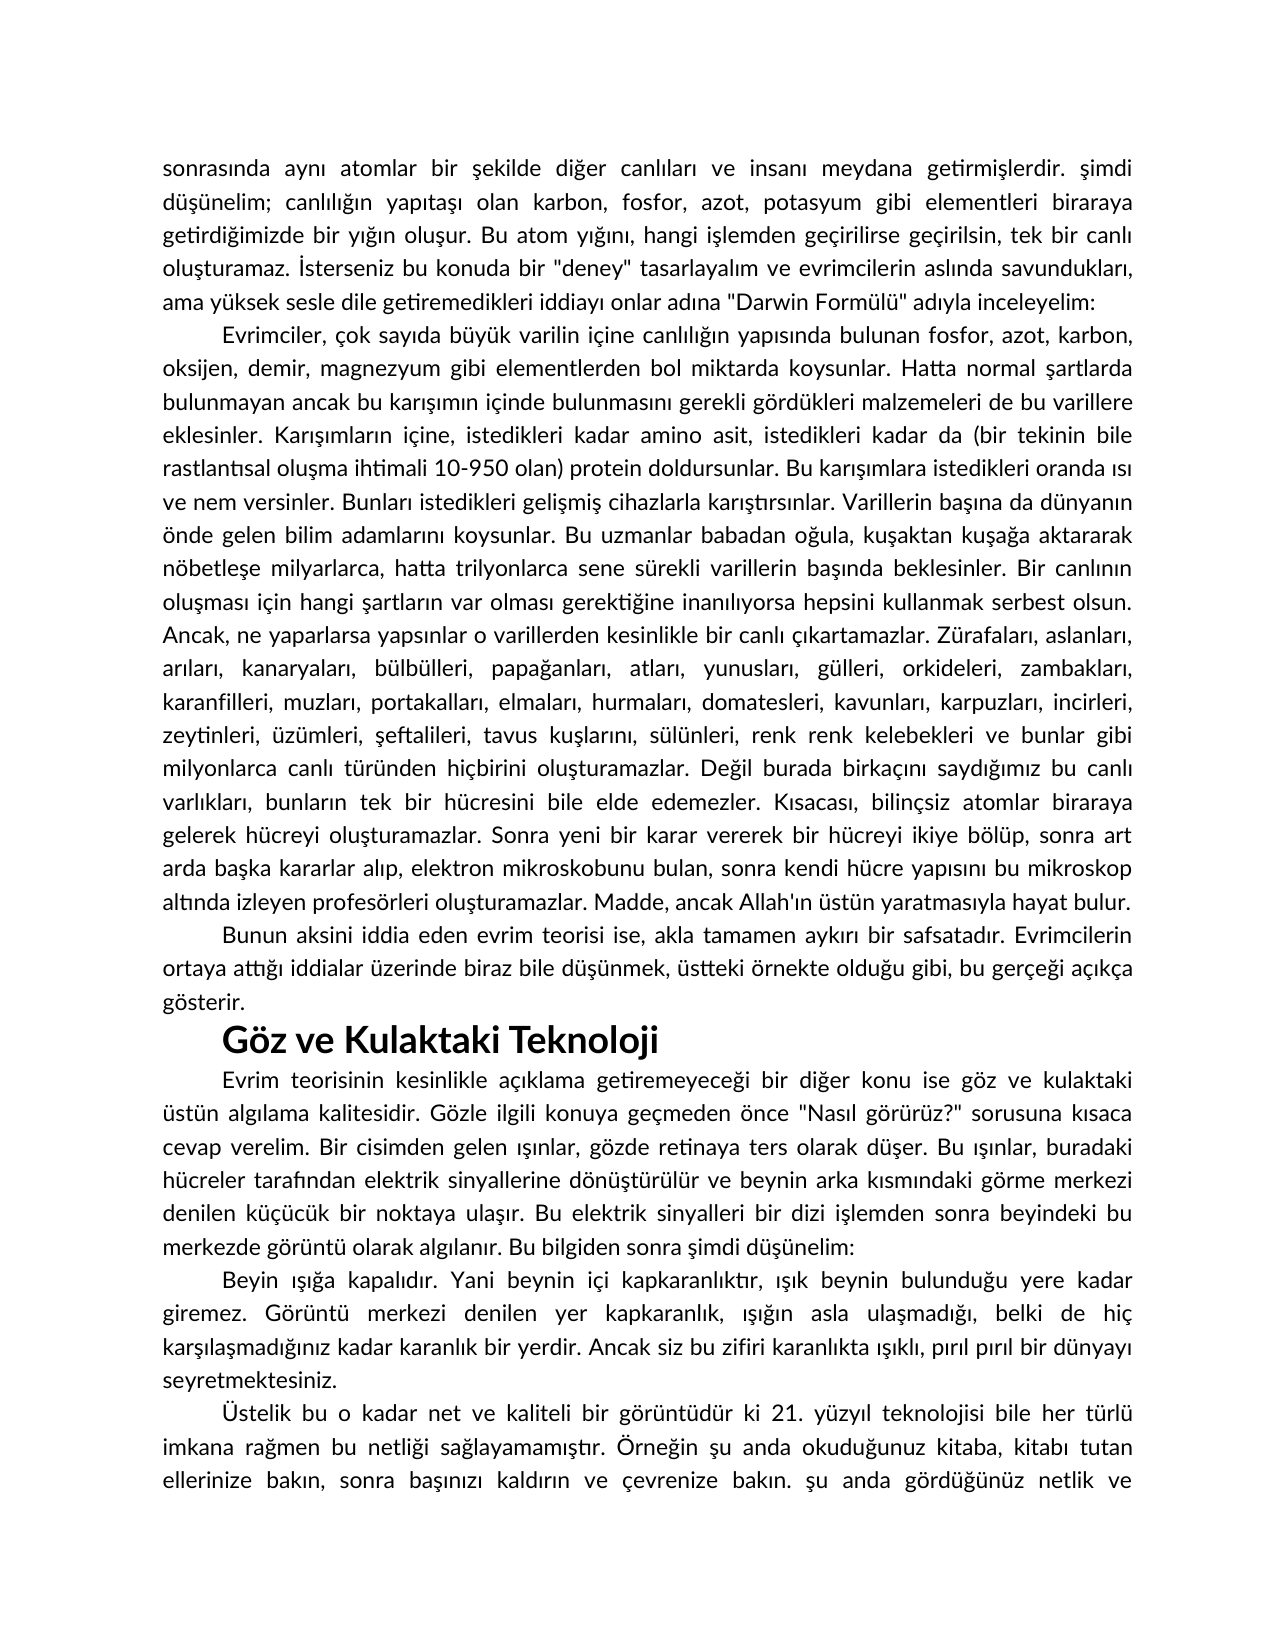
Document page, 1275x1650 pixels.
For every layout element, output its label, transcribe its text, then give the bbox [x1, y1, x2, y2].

subtitle Göz ve Kulaktaki Teknoloji [162, 1017, 1134, 1062]
text Evrim teorisinin kesinlikle açıklama getiremeyeceği bir diğer konu ise göz ve kulaktaki üstün algılama kalitesidir. Gözle ilgili konuya geçmeden önce "Nasıl görürüz?" sorusuna kısaca cevap verelim. Bir cisimden gelen ışınlar, gözde retinaya ters olarak düşer. Bu ışınlar, buradaki hücreler tarafından elektrik sinyallerine dönüştürülür ve beynin arka kısmındaki görme merkezi denilen küçücük bir noktaya ulaşır. Bu elektrik sinyalleri bir dizi işlemden sonra beyindeki bu merkezde görüntü olarak algılanır. Bu bilgiden sonra şimdi düşünelim: [162, 1062, 1134, 1262]
text Bunun aksini iddia eden evrim teorisi ise, akla tamamen aykırı bir safsatadır. Evrimcilerin ortaya attığı iddialar üzerinde biraz bile düşünmek, üstteki örnekte olduğu gibi, bu gerçeği açıkça gösterir. [162, 917, 1134, 1017]
text sonrasında aynı atomlar bir şekilde diğer canlıları ve insanı meydana getirmişlerdir. şimdi düşünelim; canlılığın yapıtaşı olan karbon, fosfor, azot, potasyum gibi elementleri biraraya getirdiğimizde bir yığın oluşur. Bu atom yığını, hangi işlemden geçirilirse geçirilsin, tek bir canlı oluşturamaz. İsterseniz bu konuda bir "deney" tasarlayalım ve evrimcilerin aslında savundukları, ama yüksek sesle dile getiremedikleri iddiayı onlar adına "Darwin Formülü" adıyla inceleyelim: [162, 150, 1134, 317]
text Evrimciler, çok sayıda büyük varilin içine canlılığın yapısında bulunan fosfor, azot, karbon, oksijen, demir, magnezyum gibi elementlerden bol miktarda koysunlar. Hatta normal şartlarda bulunmayan ancak bu karışımın içinde bulunmasını gerekli gördükleri malzemeleri de bu varillere eklesinler. Karışımların içine, istedikleri kadar amino asit, istedikleri kadar da (bir tekinin bile rastlantısal oluşma ihtimali 10-950 olan) protein doldursunlar. Bu karışımlara istedikleri oranda ısı ve nem versinler. Bunları istedikleri gelişmiş cihazlarla karıştırsınlar. Varillerin başına da dünyanın önde gelen bilim adamlarını koysunlar. Bu uzmanlar babadan oğula, kuşaktan kuşağa aktararak nöbetleşe milyarlarca, hatta trilyonlarca sene sürekli varillerin başında beklesinler. Bir canlının oluşması için hangi şartların var olması gerektiğine inanılıyorsa hepsini kullanmak serbest olsun. Ancak, ne yaparlarsa yapsınlar o varillerden kesinlikle bir canlı çıkartamazlar. Zürafaları, aslanları, arıları, kanaryaları, bülbülleri, papağanları, atları, yunusları, gülleri, orkideleri, zambakları, karanfilleri, muzları, portakalları, elmaları, hurmaları, domatesleri, kavunları, karpuzları, incirleri, zeytinleri, üzümleri, şeftalileri, tavus kuşlarını, sülünleri, renk renk kelebekleri ve bunlar gibi milyonlarca canlı türünden hiçbirini oluşturamazlar. Değil burada birkaçını saydığımız bu canlı varlıkları, bunların tek bir hücresini bile elde edemezler. Kısacası, bilinçsiz atomlar biraraya gelerek hücreyi oluşturamazlar. Sonra yeni bir karar vererek bir hücreyi ikiye bölüp, sonra art arda başka kararlar alıp, elektron mikroskobunu bulan, sonra kendi hücre yapısını bu mikroskop altında izleyen profesörleri oluşturamazlar. Madde, ancak Allah'ın üstün yaratmasıyla hayat bulur. [162, 317, 1134, 917]
text Beyin ışığa kapalıdır. Yani beynin içi kapkaranlıktır, ışık beynin bulunduğu yere kadar giremez. Görüntü merkezi denilen yer kapkaranlık, ışığın asla ulaşmadığı, belki de hiç karşılaşmadığınız kadar karanlık bir yerdir. Ancak siz bu zifiri karanlıkta ışıklı, pırıl pırıl bir dünyayı seyretmektesiniz. [162, 1262, 1134, 1395]
text Üstelik bu o kadar net ve kaliteli bir görüntüdür ki 21. yüzyıl teknolojisi bile her türlü imkana rağmen bu netliği sağlayamamıştır. Örneğin şu anda okuduğunuz kitaba, kitabı tutan ellerinize bakın, sonra başınızı kaldırın ve çevrenize bakın. şu anda gördüğünüz netlik ve [162, 1395, 1134, 1495]
